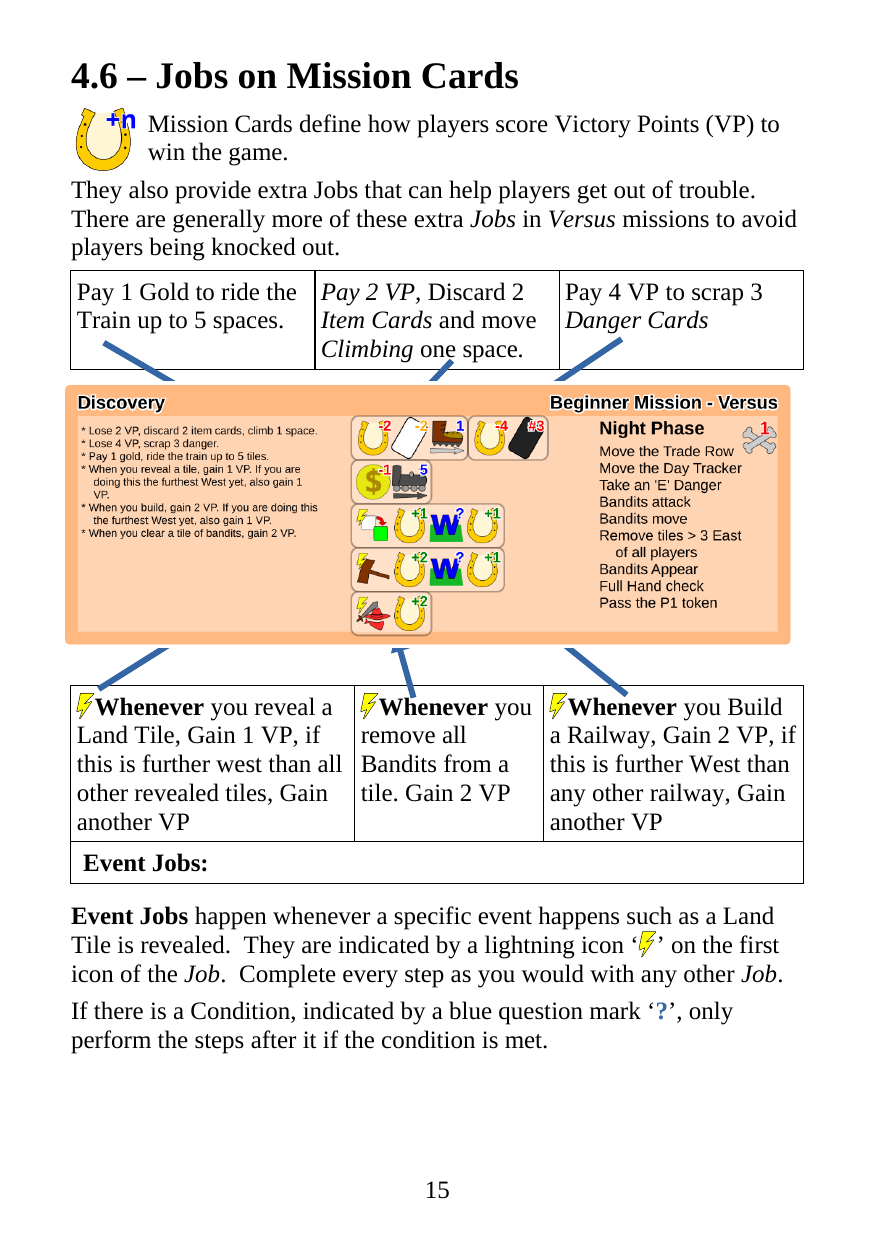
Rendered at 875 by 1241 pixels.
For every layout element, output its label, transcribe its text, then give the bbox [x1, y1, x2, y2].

table_cell Event Jobs: [71, 842, 803, 882]
subtitle 4.6 – Jobs on Mission Cards [71, 53, 803, 96]
table_header Pay 4 VP to scrap 3 Danger Cards [560, 271, 803, 368]
table_header Whenever you remove all Bandits from a tile. Gain 2 VP [355, 686, 543, 841]
text If there is a Condition, indicated by a blue question mark ‘?’, only perform the steps after it if the condition is met. [71, 996, 803, 1054]
text Event Jobs happen whenever a specific event happens such as a Land Tile is revealed. They are indicated by a lightning icon ‘’ on the first icon of the Job. Complete every step as you would with any other Job. [71, 901, 803, 987]
table_header Whenever you reveal a Land Tile, Gain 1 VP, if this is further west than all other revealed tiles, Gain another VP [71, 686, 354, 841]
table_header Pay 2 VP, Discard 2 Item Cards and move Climbing one space. [316, 271, 559, 368]
table_header Whenever you Build a Railway, Gain 2 VP, if this is further West than any other railway, Gain another VP [544, 686, 803, 841]
text They also provide extra Jobs that can help players get out of trouble. There are generally more of these extra Jobs in Versus missions to avoid players being knocked out. [71, 175, 803, 261]
picture [70, 106, 136, 172]
table_header Pay 1 Gold to ride the Train up to 5 spaces. [71, 271, 314, 368]
picture [61, 381, 794, 648]
text Mission Cards define how players score Victory Points (VP) to win the game. [136, 109, 803, 166]
